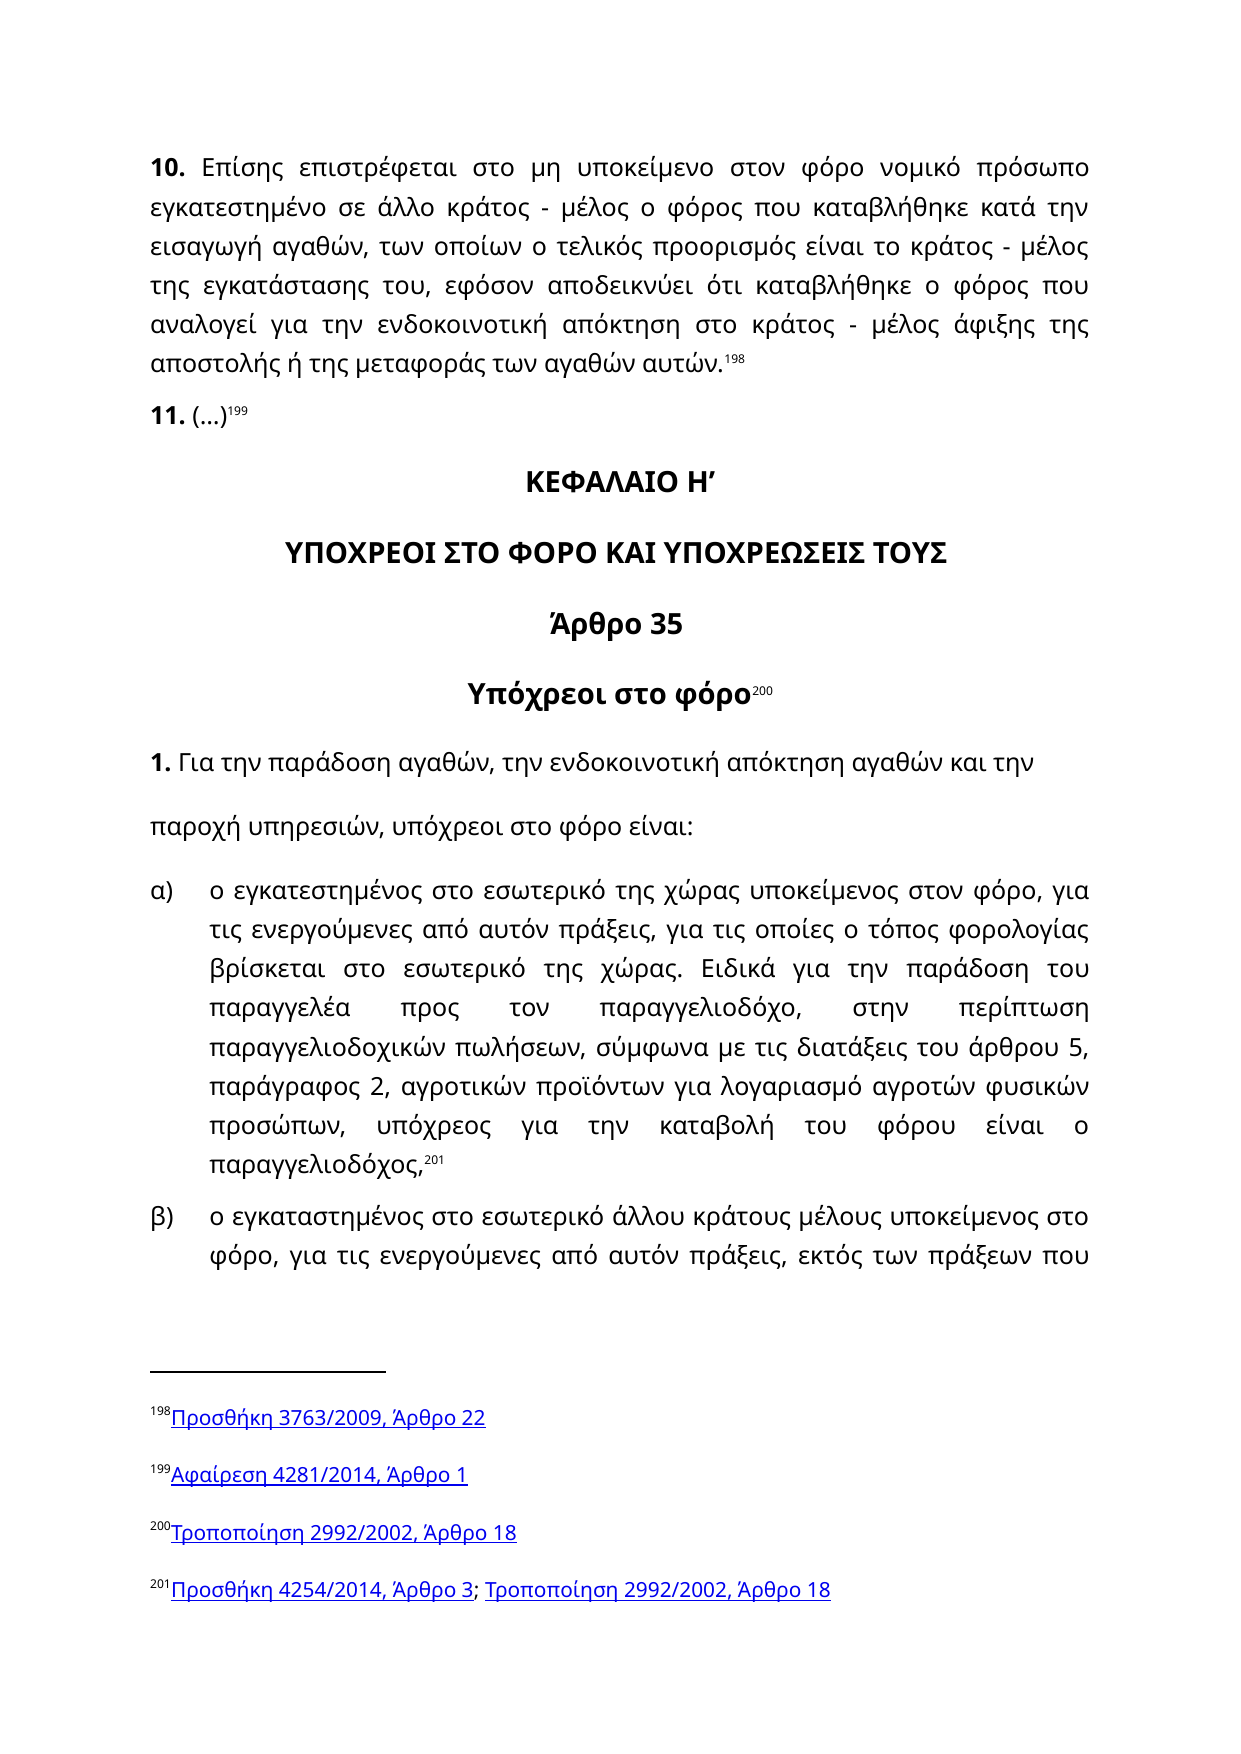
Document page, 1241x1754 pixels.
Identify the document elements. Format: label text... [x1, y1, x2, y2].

subtitle Άρθρο 35 [150, 603, 1090, 643]
text Προσθήκη 4254/2014, Άρθρο 3; Τροποποίηση 2992/2002, Άρθρο 18 [150, 1576, 1090, 1604]
text Προσθήκη 3763/2009, Άρθρο 22 [150, 1403, 1090, 1431]
text 10. Επίσης επιστρέφεται στο μη υποκείμενο στον φόρο νομικό πρόσωπο εγκατεστημένο σε άλλο κράτος - μέλος ο φόρος που καταβλήθηκε κατά την εισαγωγή αγαθών, των οποίων ο τελικός προορισμός είναι το κράτος - μέλος της εγκατάστασης του, εφόσον αποδεικνύει ότι καταβλήθηκε ο φόρος που αναλογεί για την ενδοκοινοτική απόκτηση στο κράτος - μέλος άφιξης της αποστολής ή της μεταφοράς των αγαθών αυτών. [150, 150, 1090, 380]
text Τροποποίηση 2992/2002, Άρθρο 18 [150, 1518, 1090, 1546]
subtitle ΚΕΦΑΛΑΙΟ Η’ [150, 462, 1090, 501]
text 11. (…) [150, 397, 1090, 432]
list β) ο εγκαταστημένος στο εσωτερικό άλλου κράτους μέλους υποκείμενος στο φόρο, για τις ενεργούμενες από αυτόν πράξεις, εκτός των πράξεων που [150, 1198, 1090, 1272]
subtitle ΥΠΟΧΡΕΟΙ ΣΤΟ ΦΟΡΟ ΚΑΙ ΥΠΟΧΡΕΩΣΕΙΣ ΤΟΥΣ [150, 532, 1090, 572]
text παροχή υπηρεσιών, υπόχρεοι στο φόρο είναι: [150, 808, 1090, 842]
list α) ο εγκατεστημένος στο εσωτερικό της χώρας υποκείμενος στον φόρο, για τις ενεργούμενες από αυτόν πράξεις, για τις οποίες ο τόπος φορολογίας βρίσκεται στο εσωτερικό της χώρας. Ειδικά για την παράδοση του παραγγελέα προς τον παραγγελιοδόχο, στην περίπτωση παραγγελιοδοχικών πωλήσεων, σύμφωνα με τις διατάξεις του άρθρου 5, παράγραφος 2, αγροτικών προϊόντων για λογαριασμό αγροτών φυσικών προσώπων, υπόχρεος για την καταβολή του φόρου είναι ο παραγγελιοδόχος, [150, 872, 1090, 1181]
subtitle Υπόχρεοι στο φόρο [150, 673, 1090, 713]
text Αφαίρεση 4281/2014, Άρθρο 1 [150, 1460, 1090, 1489]
text 1. Για την παράδοση αγαθών, την ενδοκοινοτική απόκτηση αγαθών και την [150, 744, 1090, 778]
